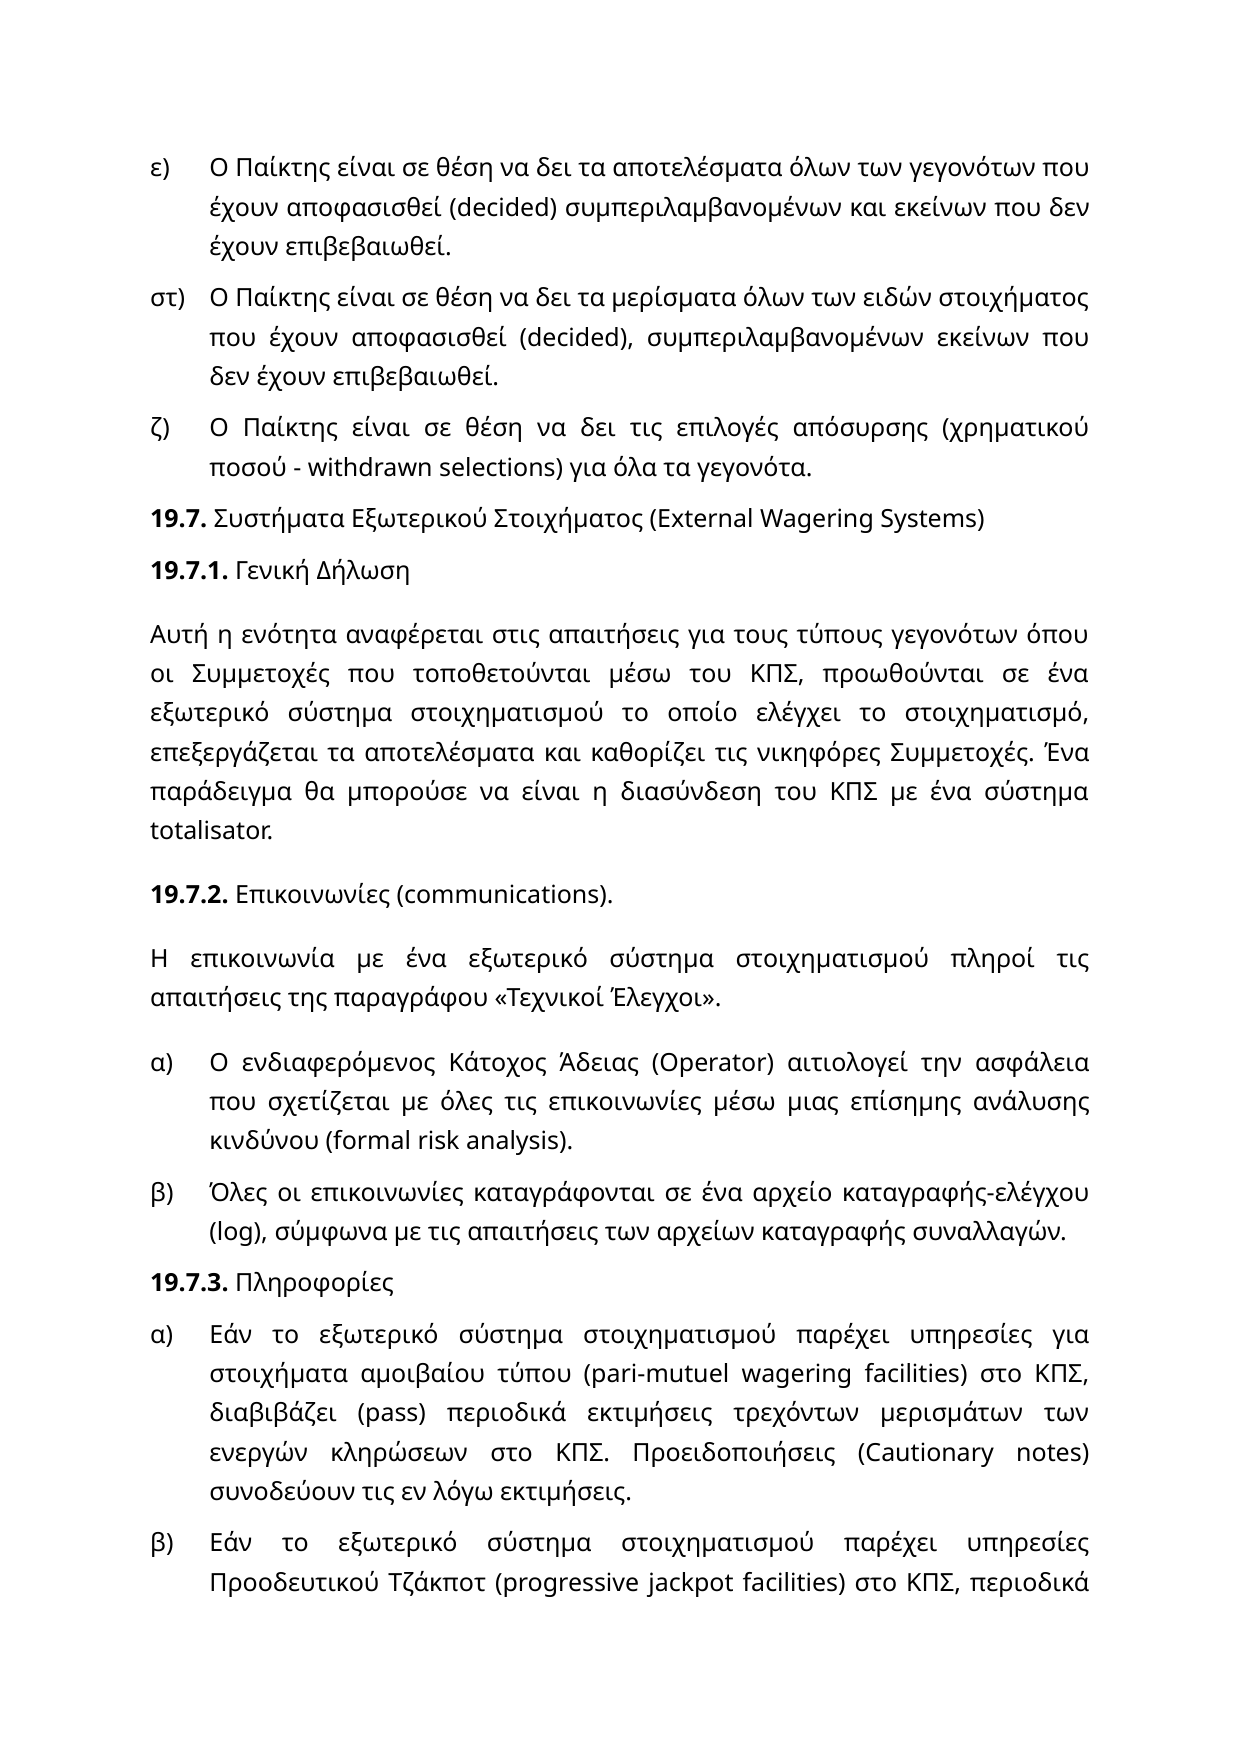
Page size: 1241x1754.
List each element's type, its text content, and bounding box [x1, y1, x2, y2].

list ζ) Ο Παίκτης είναι σε θέση να δει τις επιλογές απόσυρσης (χρηματικού ποσού - withdrawn selections) για όλα τα γεγονότα. [150, 410, 1090, 483]
list α) Εάν το εξωτερικό σύστημα στοιχηματισμού παρέχει υπηρεσίες για στοιχήματα αμοιβαίου τύπου (pari-mutuel wagering facilities) στο ΚΠΣ, διαβιβάζει (pass) περιοδικά εκτιμήσεις τρεχόντων μερισμάτων των ενεργών κληρώσεων στο ΚΠΣ. Προειδοποιήσεις (Cautionary notes) συνοδεύουν τις εν λόγω εκτιμήσεις. [150, 1317, 1090, 1507]
text Αυτή η ενότητα αναφέρεται στις απαιτήσεις για τους τύπους γεγονότων όπου οι Συμμετοχές που τοποθετούνται μέσω του ΚΠΣ, προωθούνται σε ένα εξωτερικό σύστημα στοιχηματισμού το οποίο ελέγχει το στοιχηματισμό, επεξεργάζεται τα αποτελέσματα και καθορίζει τις νικηφόρες Συμμετοχές. Ένα παράδειγμα θα μπορούσε να είναι η διασύνδεση του ΚΠΣ με ένα σύστημα totalisator. [150, 617, 1090, 847]
text 19.7. Συστήματα Εξωτερικού Στοιχήματος (External Wagering Systems) [150, 501, 1090, 535]
text Η επικοινωνία με ένα εξωτερικό σύστημα στοιχηματισμού πληροί τις απαιτήσεις της παραγράφου «Τεχνικοί Έλεγχοι». [150, 941, 1090, 1014]
text 19.7.1. Γενική Δήλωση [150, 552, 1090, 587]
list β) Όλες οι επικοινωνίες καταγράφονται σε ένα αρχείο καταγραφής-ελέγχου (log), σύμφωνα με τις απαιτήσεις των αρχείων καταγραφής συναλλαγών. [150, 1174, 1090, 1247]
list στ) Ο Παίκτης είναι σε θέση να δει τα μερίσματα όλων των ειδών στοιχήματος που έχουν αποφασισθεί (decided), συμπεριλαμβανομένων εκείνων που δεν έχουν επιβεβαιωθεί. [150, 280, 1090, 392]
list α) Ο ενδιαφερόμενος Κάτοχος Άδειας (Operator) αιτιολογεί την ασφάλεια που σχετίζεται με όλες τις επικοινωνίες μέσω μιας επίσημης ανάλυσης κινδύνου (formal risk analysis). [150, 1044, 1090, 1157]
list ε) Ο Παίκτης είναι σε θέση να δει τα αποτελέσματα όλων των γεγονότων που έχουν αποφασισθεί (decided) συμπεριλαμβανομένων και εκείνων που δεν έχουν επιβεβαιωθεί. [150, 150, 1090, 262]
list β) Εάν το εξωτερικό σύστημα στοιχηματισμού παρέχει υπηρεσίες Προοδευτικού Τζάκποτ (progressive jackpot facilities) στο ΚΠΣ, περιοδικά [150, 1525, 1090, 1598]
text 19.7.2. Επικοινωνίες (communications). [150, 877, 1090, 911]
text 19.7.3. Πληροφορίες [150, 1265, 1090, 1299]
